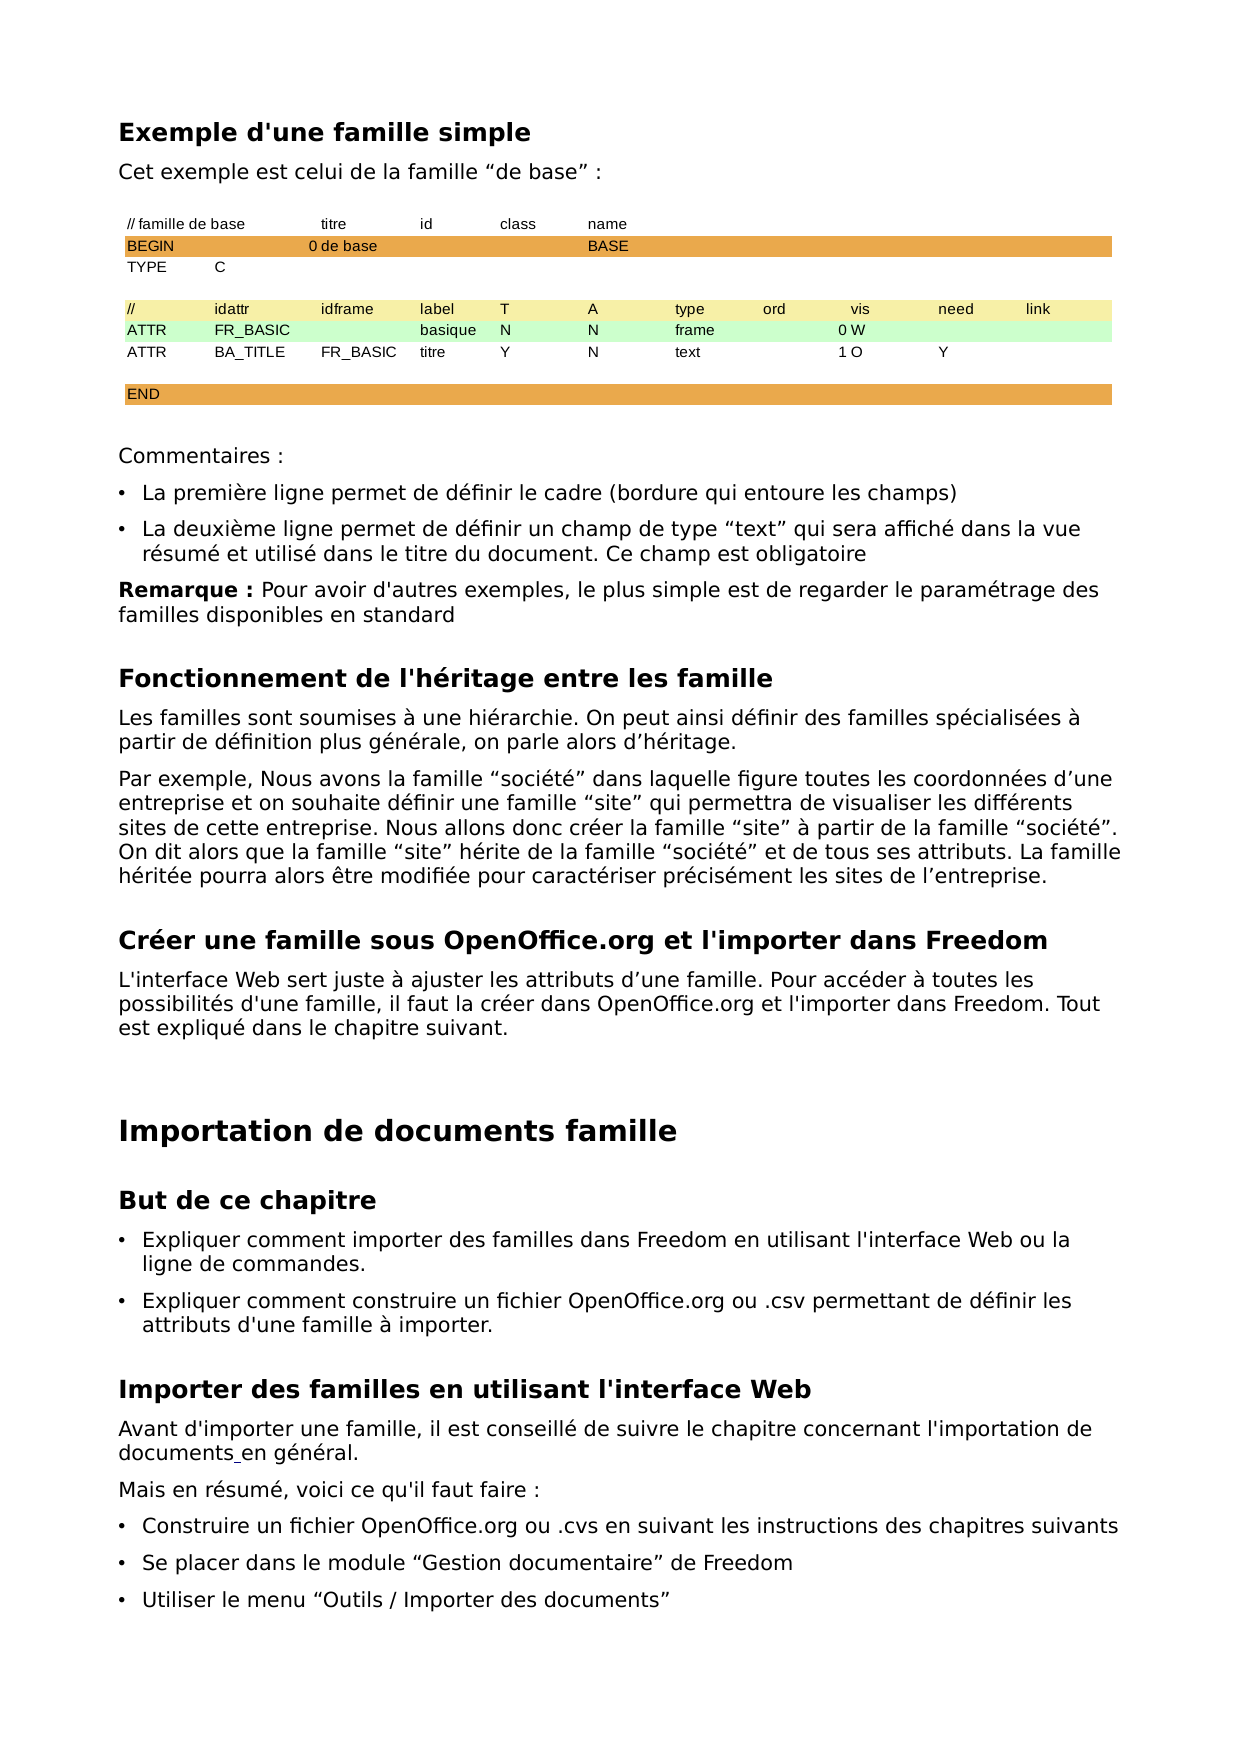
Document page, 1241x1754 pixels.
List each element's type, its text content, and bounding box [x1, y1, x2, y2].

list Expliquer comment importer des familles dans Freedom en utilisant l'interface Web ou la ligne de commandes. [118, 1228, 1122, 1276]
subtitle Exemple d'une famille simple [118, 118, 1122, 147]
subtitle Importation de documents famille [118, 1115, 1122, 1149]
text Remarque : Pour avoir d'autres exemples, le plus simple est de regarder le paramétrage des familles disponibles en standard [118, 578, 1122, 627]
subtitle Fonctionnement de l'héritage entre les famille [118, 664, 1122, 693]
text Par exemple, Nous avons la famille “société” dans laquelle figure toutes les coordonnées d’une entreprise et on souhaite définir une famille “site” qui permettra de visualiser les différents sites de cette entreprise. Nous allons donc créer la famille “site” à partir de la famille “société”. On dit alors que la famille “site” hérite de la famille “société” et de tous ses attributs. La famille héritée pourra alors être modifiée pour caractériser précisément les sites de l’entreprise. [118, 767, 1122, 888]
text Commentaires : [118, 444, 1122, 468]
subtitle But de ce chapitre [118, 1186, 1122, 1215]
text L'interface Web sert juste à ajuster les attributs d’une famille. Pour accéder à toutes les possibilités d'une famille, il faut la créer dans OpenOffice.org et l'importer dans Freedom. Tout est expliqué dans le chapitre suivant. [118, 968, 1122, 1040]
text Avant d'importer une famille, il est conseillé de suivre le chapitre concernant l'importation de documents en général. [118, 1417, 1122, 1465]
subtitle Importer des familles en utilisant l'interface Web [118, 1375, 1122, 1404]
list La première ligne permet de définir le cadre (bordure qui entoure les champs) [118, 481, 1122, 505]
text Mais en résumé, voici ce qu'il faut faire : [118, 1478, 1122, 1502]
list Expliquer comment construire un fichier OpenOffice.org ou .csv permettant de définir les attributs d'une famille à importer. [118, 1289, 1122, 1337]
list Se placer dans le module “Gestion documentaire” de Freedom [118, 1551, 1122, 1575]
list Utiliser le menu “Outils / Importer des documents” [118, 1588, 1122, 1612]
text Les familles sont soumises à une hiérarchie. On peut ainsi définir des familles spécialisées à partir de définition plus générale, on parle alors d’héritage. [118, 706, 1122, 754]
list Construire un fichier OpenOffice.org ou .cvs en suivant les instructions des chapitres suivants [118, 1514, 1122, 1539]
subtitle Créer une famille sous OpenOffice.org et l'importer dans Freedom [118, 926, 1122, 955]
text Cet exemple est celui de la famille “de base” : [118, 160, 1122, 184]
list La deuxième ligne permet de définir un champ de type “text” qui sera affiché dans la vue résumé et utilisé dans le titre du document. Ce champ est obligatoire [118, 517, 1122, 566]
